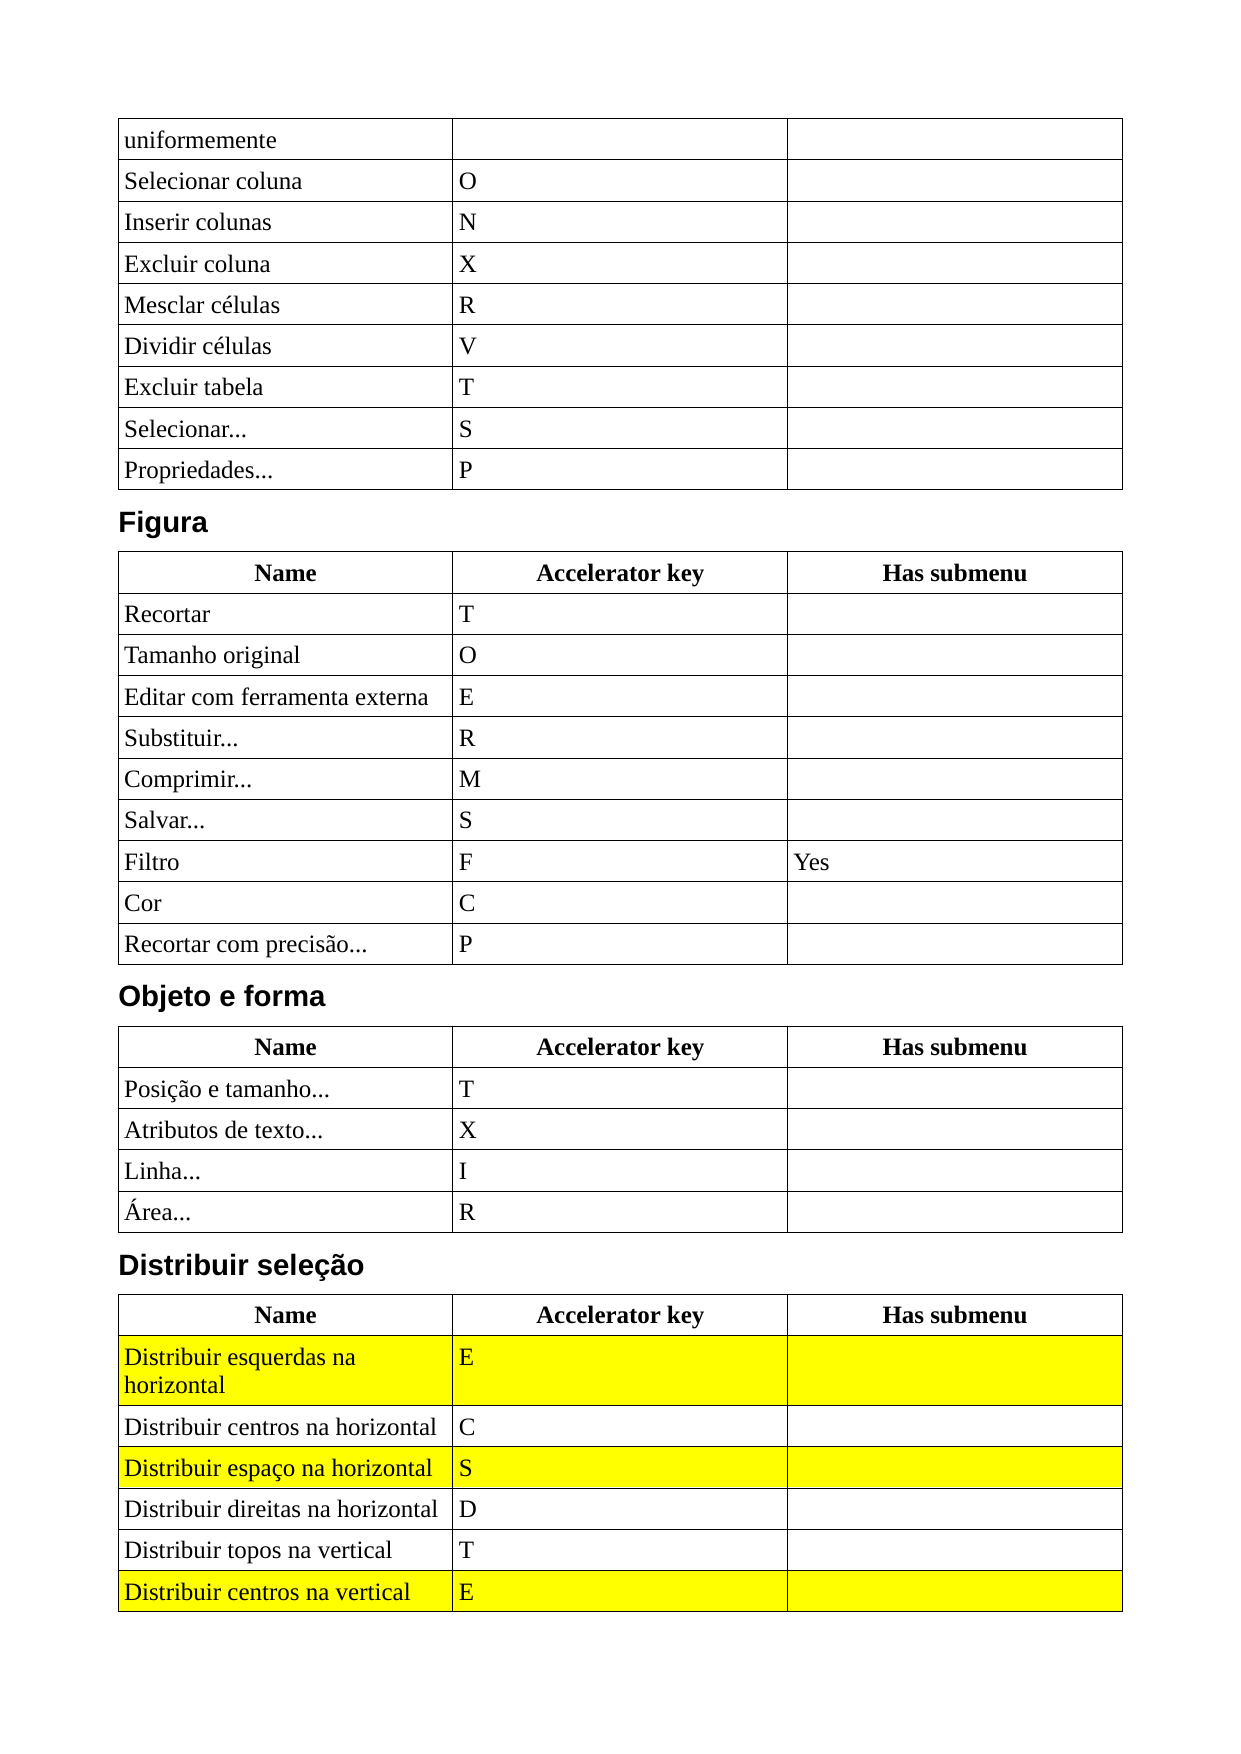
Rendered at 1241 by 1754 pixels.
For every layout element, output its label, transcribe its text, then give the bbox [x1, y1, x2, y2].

table_cell [788, 202, 1122, 242]
table_cell [788, 449, 1122, 489]
table_cell T [453, 1068, 787, 1108]
table_cell Atributos de texto... [119, 1109, 452, 1149]
table_cell E [453, 1336, 787, 1405]
table_cell Distribuir topos na vertical [119, 1530, 452, 1570]
table_cell S [453, 408, 787, 448]
table_header Accelerator key [453, 552, 787, 592]
table_cell Distribuir espaço na horizontal [119, 1447, 452, 1487]
table_cell Área... [119, 1192, 452, 1232]
table_cell [788, 1150, 1122, 1191]
table_cell R [453, 1192, 787, 1232]
table_header Name [119, 552, 452, 592]
table_cell [788, 1489, 1122, 1529]
table_cell Recortar [119, 594, 452, 634]
table_cell D [453, 1489, 787, 1529]
table_cell Distribuir centros na vertical [119, 1571, 452, 1611]
subtitle Figura [118, 505, 1122, 539]
table_cell Distribuir centros na horizontal [119, 1406, 452, 1446]
table_cell Yes [788, 841, 1122, 881]
table_cell [788, 367, 1122, 407]
table_cell Tamanho original [119, 635, 452, 675]
table_cell Propriedades... [119, 449, 452, 489]
table_cell Excluir coluna [119, 243, 452, 283]
table_cell Excluir tabela [119, 367, 452, 407]
table_cell Comprimir... [119, 759, 452, 799]
table_cell E [453, 676, 787, 716]
table_cell Cor [119, 882, 452, 922]
table_cell [788, 594, 1122, 634]
table_cell [788, 119, 1122, 159]
table_cell T [453, 594, 787, 634]
table_cell R [453, 284, 787, 324]
table_cell Linha... [119, 1150, 452, 1191]
table_cell T [453, 1530, 787, 1570]
table_cell M [453, 759, 787, 799]
table_cell V [453, 325, 787, 366]
table_cell Mesclar células [119, 284, 452, 324]
table_cell Dividir células [119, 325, 452, 366]
table_cell Distribuir direitas na horizontal [119, 1489, 452, 1529]
table_cell [788, 325, 1122, 366]
table_cell P [453, 924, 787, 964]
table_cell I [453, 1150, 787, 1191]
table_cell O [453, 160, 787, 201]
table_cell R [453, 717, 787, 757]
table_cell Selecionar... [119, 408, 452, 448]
table_cell [788, 635, 1122, 675]
table_header Has submenu [788, 552, 1122, 592]
table_cell Editar com ferramenta externa [119, 676, 452, 716]
table_cell uniformemente [119, 119, 452, 159]
table_header Accelerator key [453, 1295, 787, 1335]
table_cell [788, 160, 1122, 201]
table_cell [788, 759, 1122, 799]
table_cell [788, 1192, 1122, 1232]
table_cell C [453, 882, 787, 922]
table_cell N [453, 202, 787, 242]
table_cell T [453, 367, 787, 407]
table_cell [788, 243, 1122, 283]
table_header Has submenu [788, 1027, 1122, 1067]
table_cell [788, 924, 1122, 964]
table_cell S [453, 800, 787, 840]
table_cell S [453, 1447, 787, 1487]
table_cell [453, 119, 787, 159]
subtitle Distribuir seleção [118, 1247, 1122, 1281]
table_cell [788, 1336, 1122, 1405]
table_cell [788, 1447, 1122, 1487]
table_cell [788, 1068, 1122, 1108]
table_header Accelerator key [453, 1027, 787, 1067]
table_cell Selecionar coluna [119, 160, 452, 201]
table_cell X [453, 243, 787, 283]
table_cell F [453, 841, 787, 881]
table_cell Posição e tamanho... [119, 1068, 452, 1108]
table_cell Substituir... [119, 717, 452, 757]
table_header Has submenu [788, 1295, 1122, 1335]
table_cell [788, 408, 1122, 448]
table_cell P [453, 449, 787, 489]
table_cell [788, 717, 1122, 757]
table_cell Recortar com precisão... [119, 924, 452, 964]
table_header Name [119, 1027, 452, 1067]
table_cell [788, 284, 1122, 324]
table_cell [788, 1406, 1122, 1446]
table_cell C [453, 1406, 787, 1446]
table_cell Distribuir esquerdas na horizontal [119, 1336, 452, 1405]
table_cell O [453, 635, 787, 675]
table_cell [788, 882, 1122, 922]
table_cell Filtro [119, 841, 452, 881]
table_cell [788, 1530, 1122, 1570]
table_cell Inserir colunas [119, 202, 452, 242]
table_cell X [453, 1109, 787, 1149]
subtitle Objeto e forma [118, 979, 1122, 1013]
table_header Name [119, 1295, 452, 1335]
table_cell [788, 1109, 1122, 1149]
table_cell Salvar... [119, 800, 452, 840]
table_cell E [453, 1571, 787, 1611]
table_cell [788, 800, 1122, 840]
table_cell [788, 676, 1122, 716]
table_cell [788, 1571, 1122, 1611]
